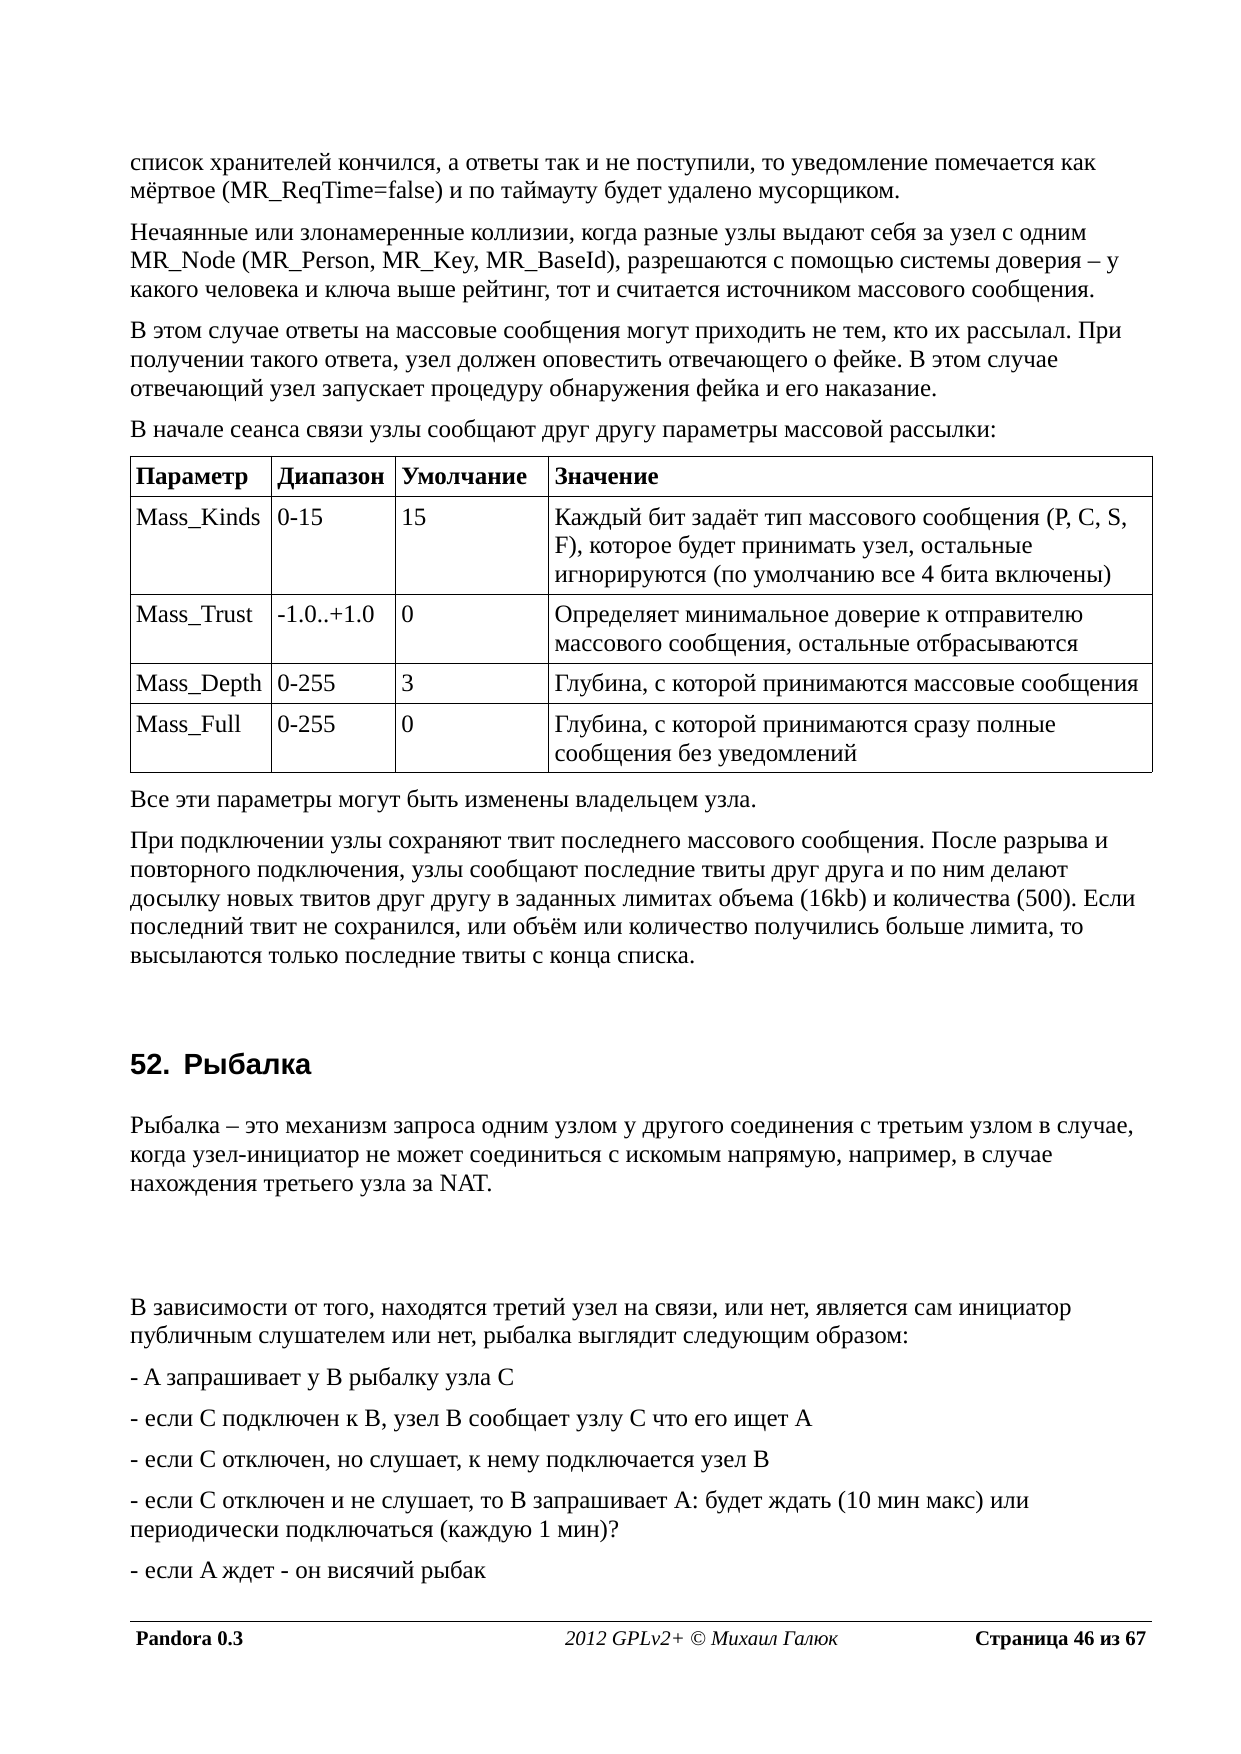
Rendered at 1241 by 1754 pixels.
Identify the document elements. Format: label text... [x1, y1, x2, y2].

table_cell Каждый бит задаёт тип массового сообщения (P, C, S, F), которое будет принимать узел, остальные игнорируются (по умолчанию все 4 бита включены) [549, 497, 1152, 594]
text - если C подключен к B, узел B сообщает узлу C что его ищет A [130, 1403, 1152, 1432]
text - если C отключен и не слушает, то B запрашивает A: будет ждать (10 мин макс) или периодически подключаться (каждую 1 мин)? [130, 1486, 1152, 1543]
table_cell 0 [396, 595, 548, 663]
table_cell Mass_Depth [131, 664, 271, 703]
table_cell 0 [396, 704, 548, 772]
table_header Значение [549, 457, 1152, 496]
table_cell 3 [396, 664, 548, 703]
text - если A ждет - он висячий рыбак [130, 1556, 1152, 1584]
table_cell 0-15 [272, 497, 395, 594]
table_cell 0-255 [272, 664, 395, 703]
text В зависимости от того, находятся третий узел на связи, или нет, является сам инициатор публичным слушателем или нет, рыбалка выглядит следующим образом: [130, 1292, 1152, 1349]
table_cell Mass_Kinds [131, 497, 271, 594]
text Рыбалка – это механизм запроса одним узлом у другого соединения с третьим узлом в случае, когда узел-инициатор не может соединиться с искомым напрямую, например, в случае нахождения третьего узла за NAT. [130, 1111, 1152, 1197]
text В начале сеанса связи узлы сообщают друг другу параметры массовой рассылки: [130, 414, 1152, 443]
text При подключении узлы сохраняют твит последнего массового сообщения. После разрыва и повторного подключения, узлы сообщают последние твиты друг друга и по ним делают досылку новых твитов друг другу в заданных лимитах объема (16kb) и количества (500). Если последний твит не сохранился, или объём или количество получились больше лимита, то высылаются только последние твиты с конца списка. [130, 825, 1152, 969]
table_cell Глубина, с которой принимаются массовые сообщения [549, 664, 1152, 703]
table_cell 15 [396, 497, 548, 594]
text Все эти параметры могут быть изменены владельцем узла. [130, 784, 1152, 813]
table_cell Mass_Trust [131, 595, 271, 663]
text - если C отключен, но слушает, к нему подключается узел B [130, 1444, 1152, 1473]
table_cell Mass_Full [131, 704, 271, 772]
table_cell Глубина, с которой принимаются сразу полные сообщения без уведомлений [549, 704, 1152, 772]
table_cell Определяет минимальное доверие к отправителю массового сообщения, остальные отбрасываются [549, 595, 1152, 663]
text - A запрашивает у B рыбалку узла C [130, 1362, 1152, 1391]
table_cell 0-255 [272, 704, 395, 772]
table_cell -1.0..+1.0 [272, 595, 395, 663]
text В этом случае ответы на массовые сообщения могут приходить не тем, кто их рассылал. При получении такого ответа, узел должен оповестить отвечающего о фейке. В этом случае отвечающий узел запускает процедуру обнаружения фейка и его наказание. [130, 316, 1152, 402]
text список хранителей кончился, а ответы так и не поступили, то уведомление помечается как мёртвое (MR_ReqTime=false) и по таймауту будет удалено мусорщиком. [130, 147, 1152, 204]
text Нечаянные или злонамеренные коллизии, когда разные узлы выдают себя за узел с одним MR_Node (MR_Person, MR_Key, MR_BaseId), разрешаются с помощью системы доверия – у какого человека и ключа выше рейтинг, тот и считается источником массового сообщения. [130, 217, 1152, 303]
table_header Параметр [131, 457, 271, 496]
table_header Диапазон [272, 457, 395, 496]
table_header Умолчание [396, 457, 548, 496]
subtitle Рыбалка [130, 1047, 1152, 1080]
